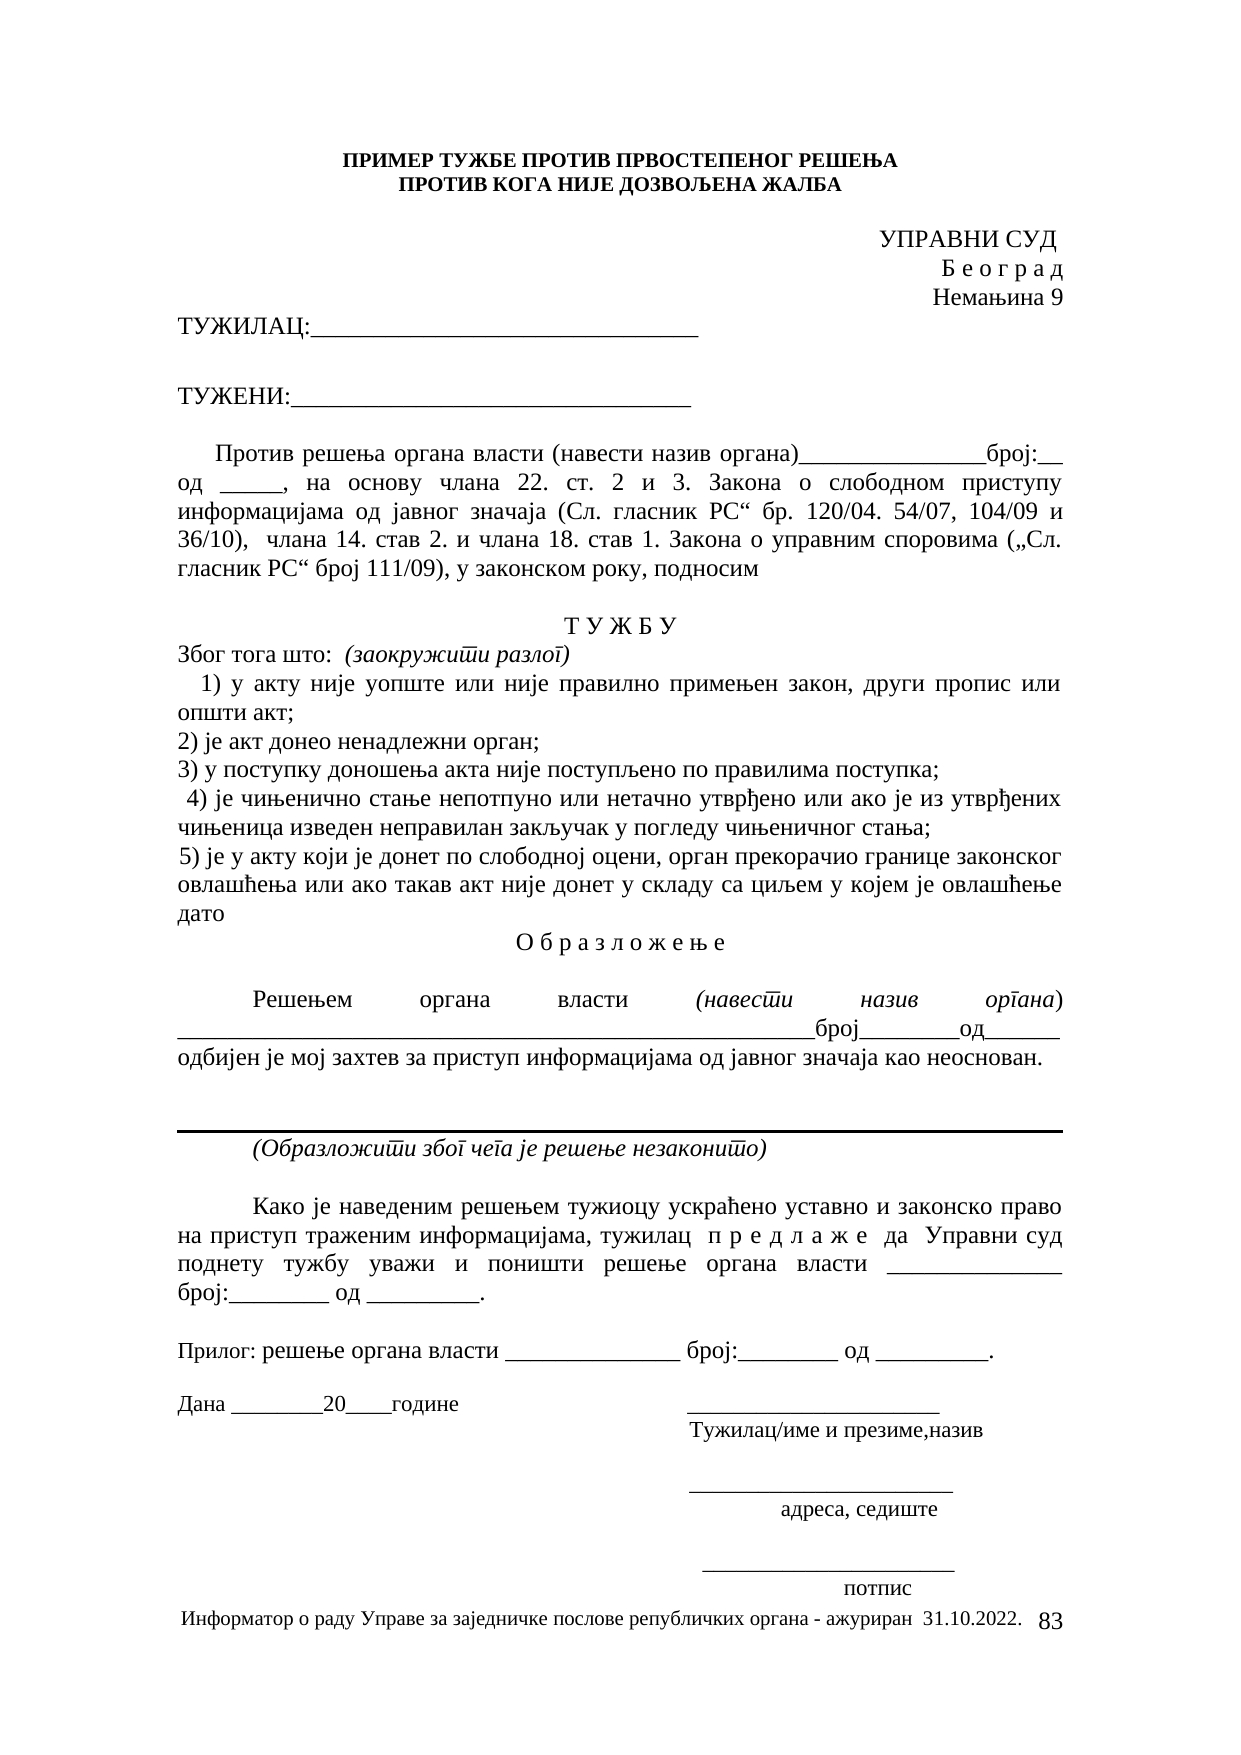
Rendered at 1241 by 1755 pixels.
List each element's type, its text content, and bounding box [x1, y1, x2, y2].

text ТУЖЕНИ:________________________________ [177, 381, 1063, 409]
text ПРОТИВ КОГА НИЈЕ ДОЗВОЉЕНА ЖАЛБА [177, 172, 1063, 196]
text Б е о г р а д [177, 253, 1063, 282]
text _______________________ [215, 1469, 1063, 1495]
text 3) у поступку доношења акта није поступљено по правилима поступка; [140, 754, 1063, 783]
text Како је наведеним решењем тужиоцу ускраћено уставно и законско право на приступ траженим информацијама, тужилац п р е д л а ж е да Управни суд поднету тужбу уважи и поништи решење органа власти ______________ број:________ од _________. [177, 1191, 1063, 1306]
text Т У Ж Б У [177, 611, 1063, 639]
text ТУЖИЛАЦ:_______________________________ [177, 311, 1063, 339]
text Дана ________20____године ______________________ [177, 1390, 1063, 1416]
text 4) је чињенично стање непотпуно или нетачно утврђено или ако је из утврђених чињеница изведен неправилан закључак у погледу чињеничног стања; [140, 783, 1063, 841]
text 2) је акт донео ненадлежни орган; [140, 726, 1063, 754]
text потпис [215, 1574, 1063, 1601]
text ______________________ [702, 1522, 1063, 1574]
text Прилог: решење органа власти ______________ број:________ од _________. [177, 1335, 1063, 1363]
text О б р а з л о ж е њ е [177, 927, 1063, 956]
text адреса, седиште [215, 1495, 1063, 1522]
text Против решења органа власти (навести назив органа)_______________број:__ од _____, на основу члана 22. ст. 2 и 3. Закона о слободном приступу информацијама од јавног значаја (Сл. гласник РС“ бр. 120/04. 54/07, 104/09 и 36/10), члана 14. став 2. и члана 18. став 1. Закона о управним споровима („Сл. гласник РС“ број 111/09), у законском року, подносим [177, 438, 1063, 582]
text (Образложити због чега је решење незаконито) [177, 1133, 1063, 1162]
text Решењем органа власти (навести назив органа) ___________________________________________________број________од______ одбијен је мој захтев за приступ информацијама од јавног значаја као неоснован. [177, 984, 1063, 1071]
text Тужилац/име и презиме,назив [215, 1416, 1063, 1443]
text 5) је у акту који је донет по слободној оцени, орган прекорачио границе законског овлашћења или ако такав акт није донет у складу са циљем у којем је овлашћење дато [140, 841, 1063, 927]
text Због тога што: (заокружити разлог) [140, 639, 1063, 668]
text 1) у акту није уопште или није правилно примењен закон, други пропис или општи акт; [140, 668, 1063, 726]
text УПРАВНИ СУД [177, 224, 1063, 253]
text Немањина 9 [215, 282, 1063, 311]
text ПРИМЕР ТУЖБЕ ПРОТИВ ПРВОСТЕПЕНОГ РЕШЕЊА [177, 148, 1063, 172]
